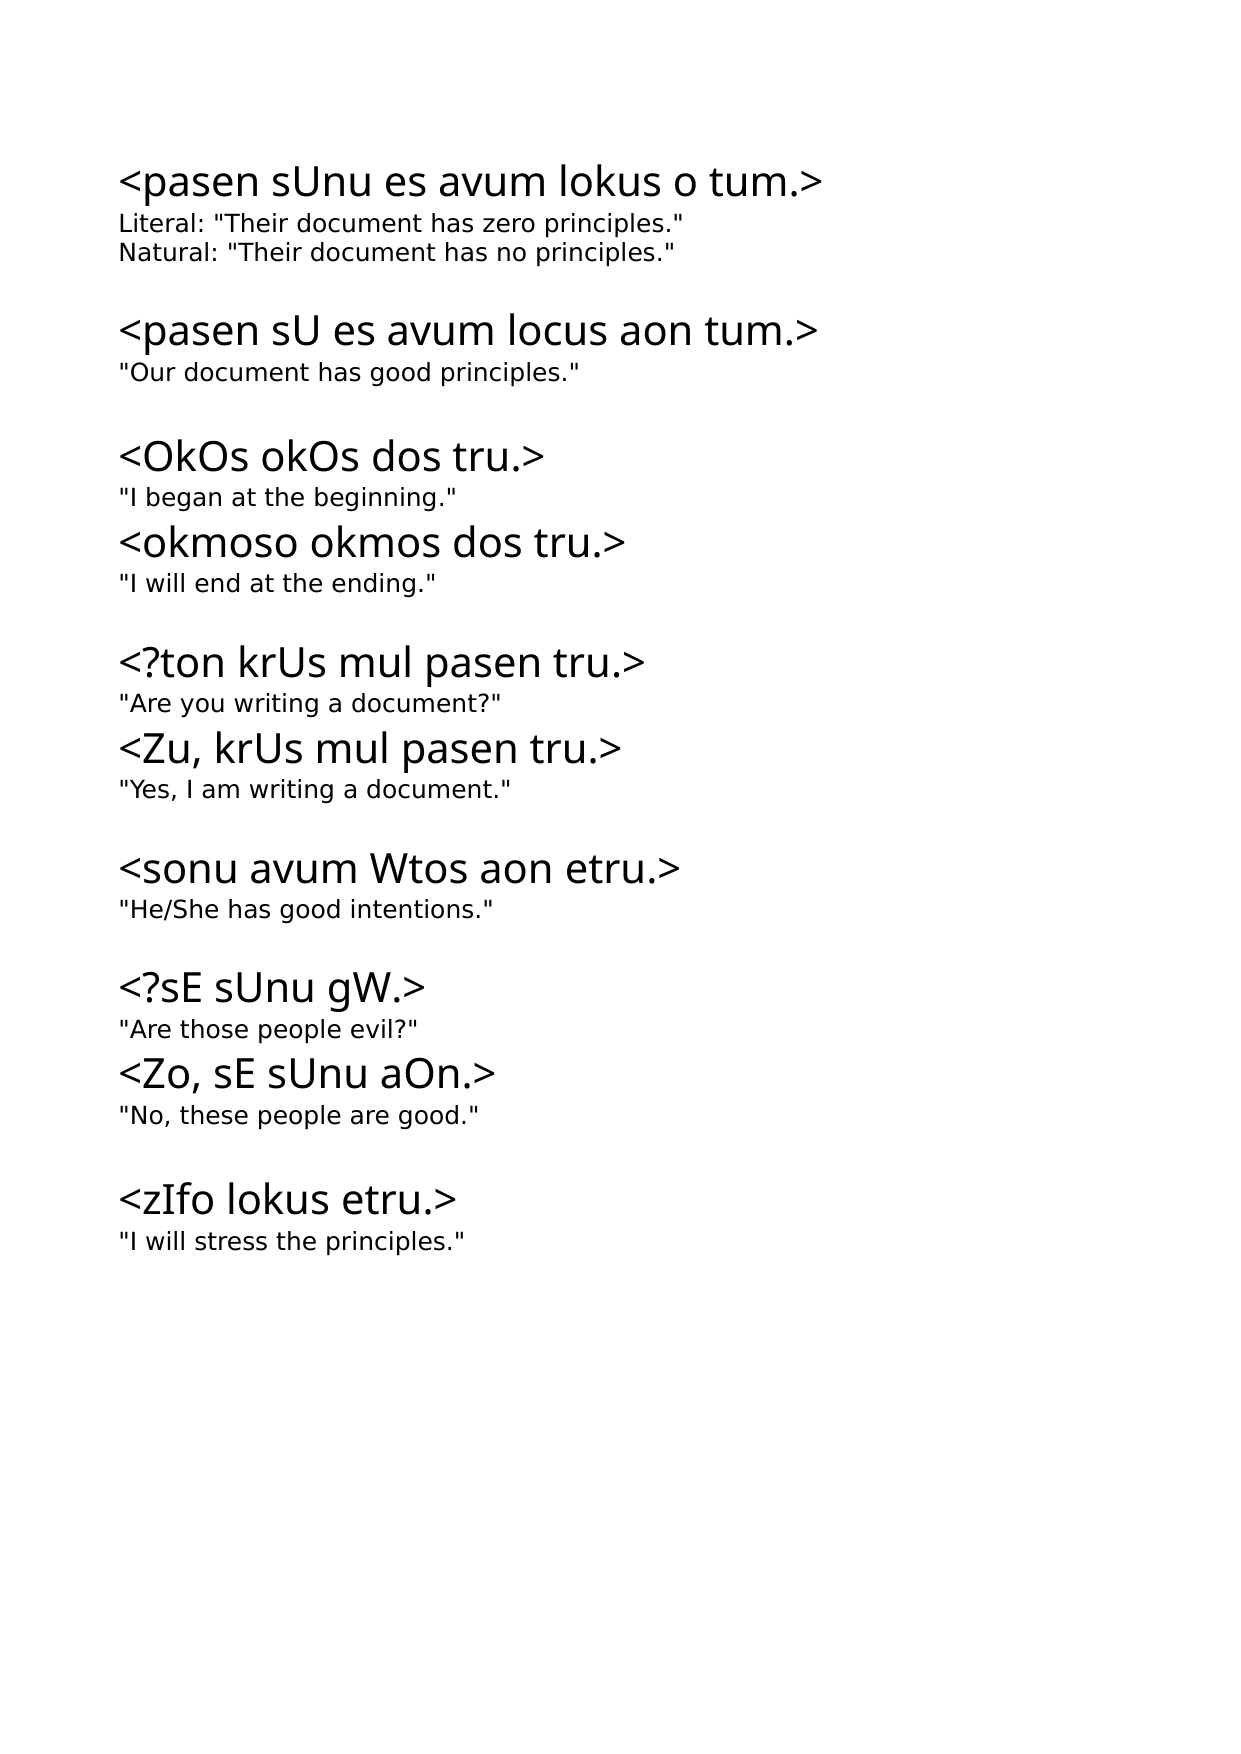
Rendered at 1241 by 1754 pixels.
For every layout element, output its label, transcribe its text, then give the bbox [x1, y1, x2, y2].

text <pasen sUnu es avum lokus o tum.> [118, 152, 1122, 209]
text "Yes, I am writing a document." [118, 775, 1122, 804]
text <Zu, krUs mul pasen tru.> [118, 718, 1122, 775]
text <?sE sUnu gW.> [118, 958, 1122, 1015]
text "I will stress the principles." [118, 1227, 1122, 1256]
text "He/She has good intentions." [118, 895, 1122, 924]
text <?ton krUs mul pasen tru.> [118, 633, 1122, 689]
text "I began at the beginning." [118, 483, 1122, 513]
text "I will end at the ending." [118, 569, 1122, 599]
text <pasen sU es avum locus aon tum.> [118, 301, 1122, 358]
text <Zo, sE sUnu aOn.> [118, 1044, 1122, 1101]
text <OkOs okOs dos tru.> [118, 427, 1122, 483]
text <okmoso okmos dos tru.> [118, 513, 1122, 569]
text "Are you writing a document?" [118, 689, 1122, 718]
text "Are those people evil?" [118, 1015, 1122, 1044]
text <sonu avum Wtos aon etru.> [118, 838, 1122, 895]
text "No, these people are good." [118, 1101, 1122, 1130]
text "Our document has good principles." [118, 358, 1122, 387]
text Natural: "Their document has no principles." [118, 238, 1122, 267]
text <zIfo lokus etru.> [118, 1170, 1122, 1227]
text Literal: "Their document has zero principles." [118, 209, 1122, 238]
